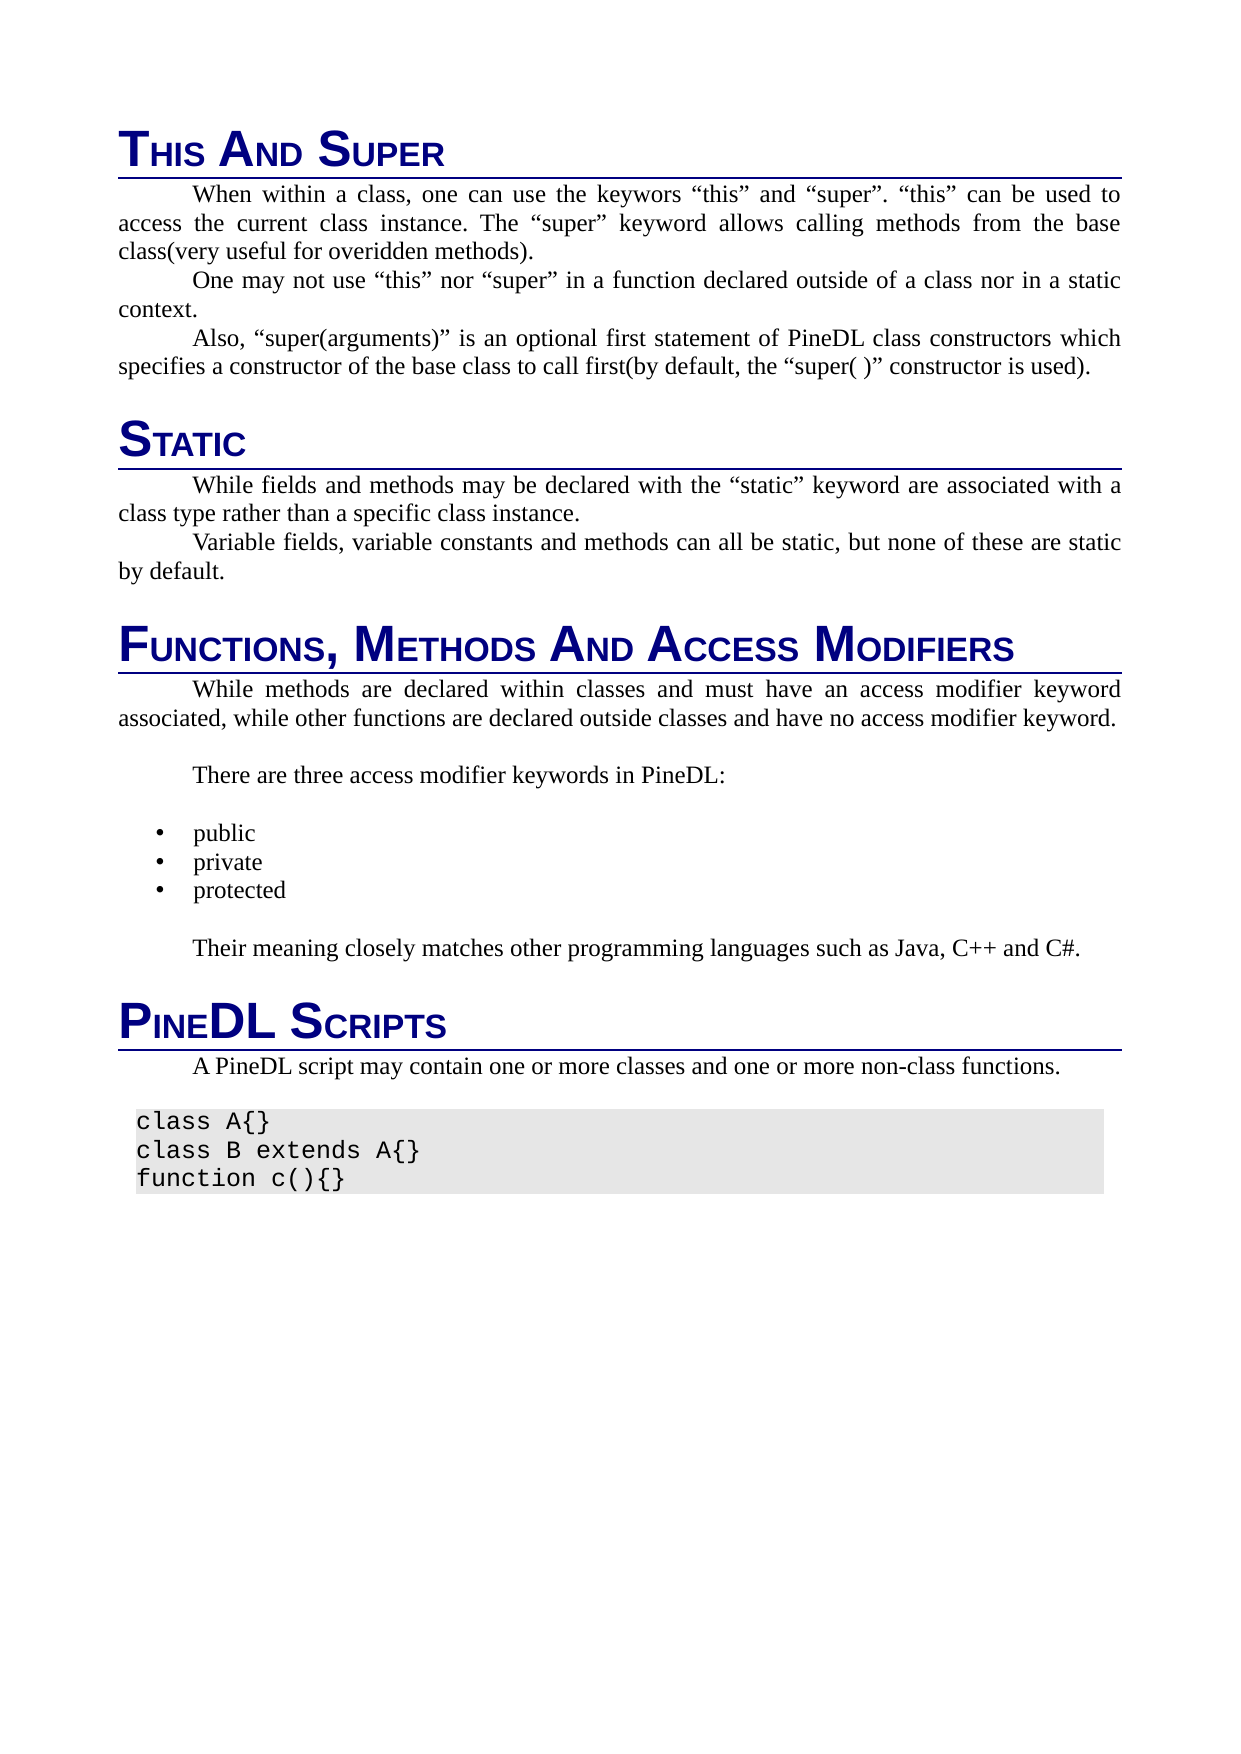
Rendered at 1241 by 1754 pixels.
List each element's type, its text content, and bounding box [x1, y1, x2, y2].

text class B extends A{} [136, 1137, 1104, 1166]
list public [156, 818, 1122, 847]
text Variable fields, variable constants and methods can all be static, but none of these are static by default. [118, 527, 1122, 585]
text Also, “super(arguments)” is an optional first statement of PineDL class constructors which specifies a constructor of the base class to call first(by default, the “super( )” constructor is used). [118, 323, 1122, 380]
text Their meaning closely matches other programming languages such as Java, C++ and C#. [118, 933, 1122, 962]
list protected [156, 876, 1122, 904]
text When within a class, one can use the keywors “this” and “super”. “this” can be used to access the current class instance. The “super” keyword allows calling methods from the base class(very useful for overidden methods). [118, 179, 1122, 265]
text While methods are declared within classes and must have an access modifier keyword associated, while other functions are declared outside classes and have no access modifier keyword. [118, 674, 1122, 732]
text class A{} [136, 1109, 1104, 1137]
subtitle PineDL Scripts [118, 991, 1122, 1049]
text A PineDL script may contain one or more classes and one or more non-class functions. [118, 1051, 1122, 1080]
text While fields and methods may be declared with the “static” keyword are associated with a class type rather than a specific class instance. [118, 470, 1122, 527]
text function c(){} [136, 1166, 1104, 1194]
text One may not use “this” nor “super” in a function declared outside of a class nor in a static context. [118, 265, 1122, 323]
subtitle Functions, Methods And Access Modifiers [118, 613, 1122, 672]
subtitle This And Super [118, 118, 1122, 177]
subtitle Static [118, 409, 1122, 468]
list private [156, 847, 1122, 876]
text There are three access modifier keywords in PineDL: [118, 761, 1122, 789]
